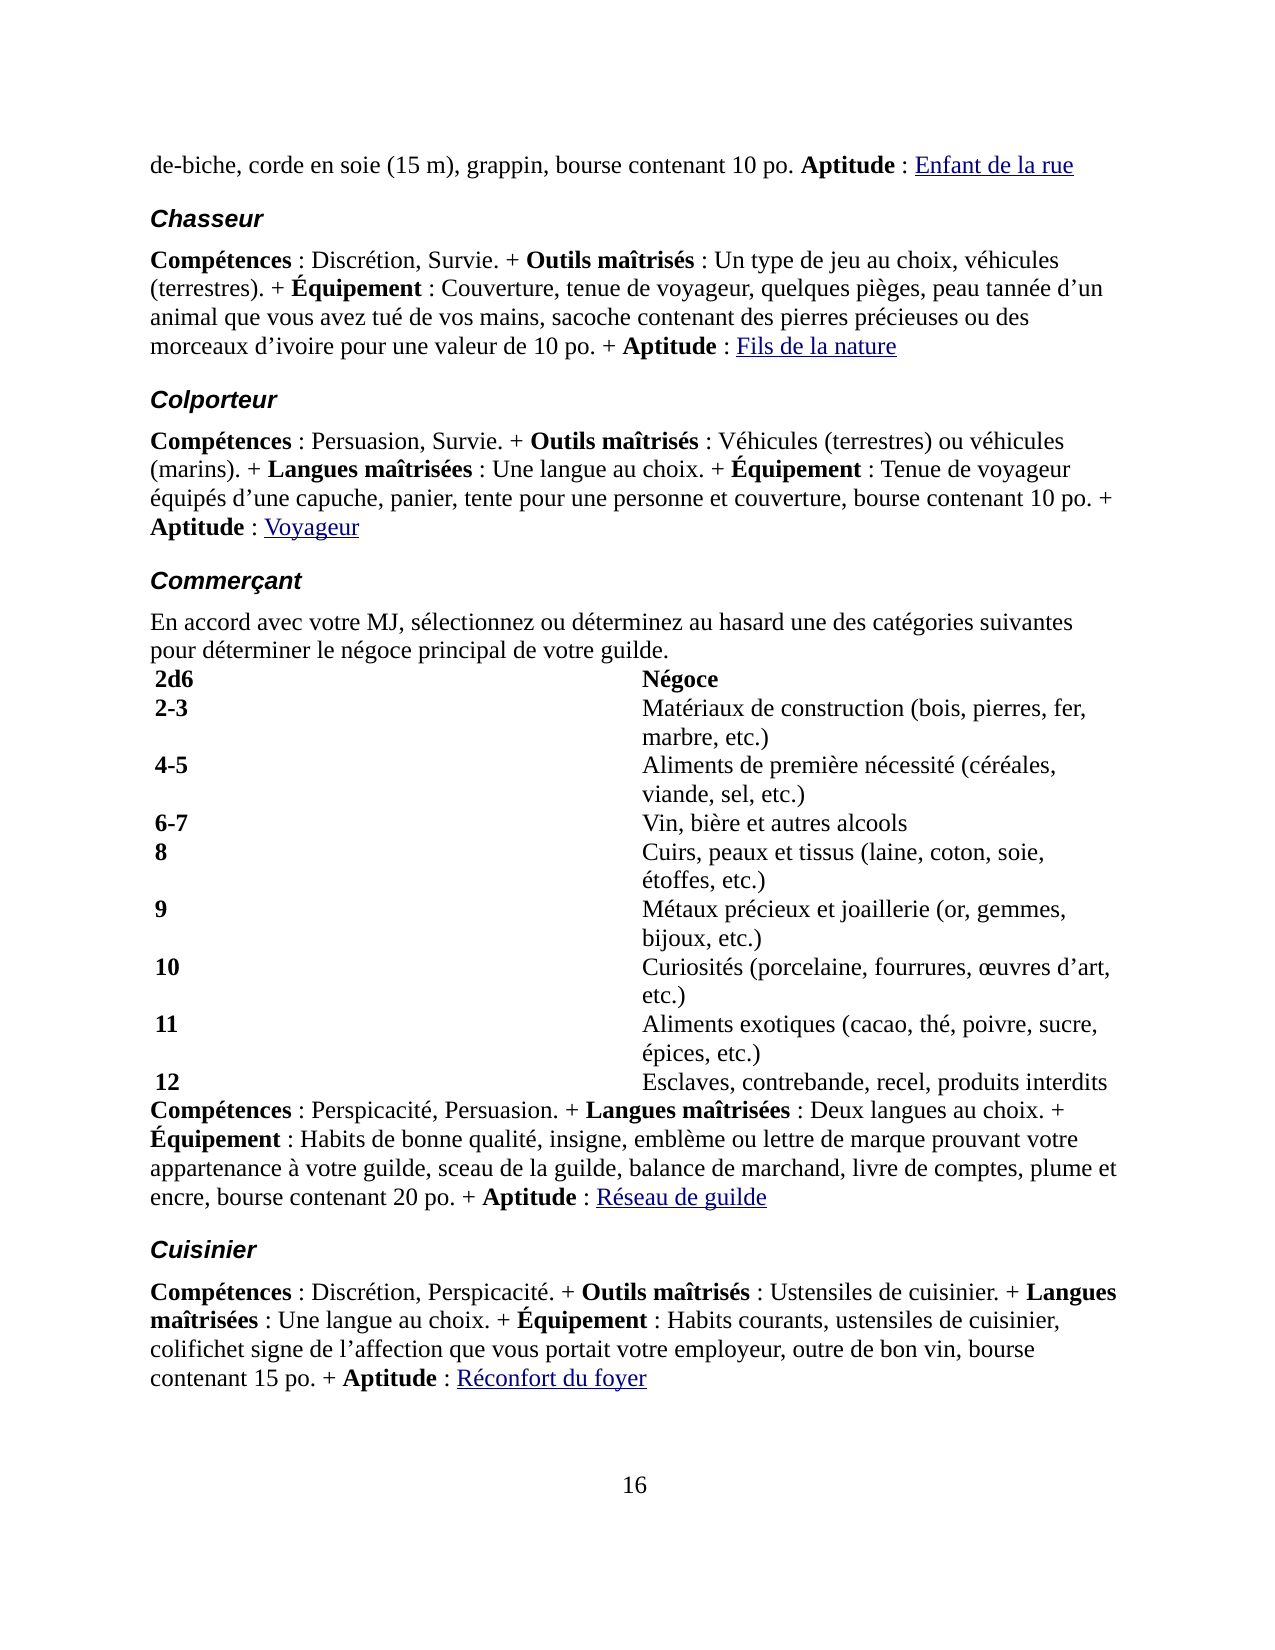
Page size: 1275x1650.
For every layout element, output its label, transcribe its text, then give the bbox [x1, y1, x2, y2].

table_cell 8 [150, 837, 637, 894]
subtitle Chasseur [150, 204, 1125, 232]
table_header 2d6 [150, 664, 637, 693]
subtitle Cuisinier [150, 1236, 1125, 1264]
table_cell 9 [150, 894, 637, 952]
subtitle Colporteur [150, 385, 1125, 413]
table_cell 12 [150, 1067, 637, 1096]
table_cell Matériaux de construction (bois, pierres, fer, marbre, etc.) [638, 693, 1125, 751]
table_cell 10 [150, 952, 637, 1009]
table_cell 6-7 [150, 808, 637, 837]
table_cell Aliments exotiques (cacao, thé, poivre, sucre, épices, etc.) [638, 1009, 1125, 1067]
text Compétences : Persuasion, Survie. + Outils maîtrisés : Véhicules (terrestres) ou véhicules (marins). + Langues maîtrisées : Une langue au choix. + Équipement : Tenue de voyageur équipés d’une capuche, panier, tente pour une personne et couverture, bourse contenant 10 po. + Aptitude : Voyageur [150, 426, 1125, 541]
table_cell Curiosités (porcelaine, fourrures, œuvres d’art, etc.) [638, 952, 1125, 1009]
table_cell 4-5 [150, 751, 637, 808]
text En accord avec votre MJ, sélectionnez ou déterminez au hasard une des catégories suivantes pour déterminer le négoce principal de votre guilde. [150, 607, 1125, 664]
text de-biche, corde en soie (15 m), grappin, bourse contenant 10 po. Aptitude : Enfant de la rue [150, 150, 1125, 179]
table_cell Vin, bière et autres alcools [638, 808, 1125, 837]
text Compétences : Perspicacité, Persuasion. + Langues maîtrisées : Deux langues au choix. + Équipement : Habits de bonne qualité, insigne, emblème ou lettre de marque prouvant votre appartenance à votre guilde, sceau de la guilde, balance de marchand, livre de comptes, plume et encre, bourse contenant 20 po. + Aptitude : Réseau de guilde [150, 1096, 1125, 1211]
table_cell Aliments de première nécessité (céréales, viande, sel, etc.) [638, 751, 1125, 808]
table_cell Cuirs, peaux et tissus (laine, coton, soie, étoffes, etc.) [638, 837, 1125, 894]
table_cell Esclaves, contrebande, recel, produits interdits [638, 1067, 1125, 1096]
table_header Négoce [638, 664, 1125, 693]
table_cell 2-3 [150, 693, 637, 751]
table_cell 11 [150, 1009, 637, 1067]
text Compétences : Discrétion, Perspicacité. + Outils maîtrisés : Ustensiles de cuisinier. + Langues maîtrisées : Une langue au choix. + Équipement : Habits courants, ustensiles de cuisinier, colifichet signe de l’affection que vous portait votre employeur, outre de bon vin, bourse contenant 15 po. + Aptitude : Réconfort du foyer [150, 1277, 1125, 1392]
text Compétences : Discrétion, Survie. + Outils maîtrisés : Un type de jeu au choix, véhicules (terrestres). + Équipement : Couverture, tenue de voyageur, quelques pièges, peau tannée d’un animal que vous avez tué de vos mains, sacoche contenant des pierres précieuses ou des morceaux d’ivoire pour une valeur de 10 po. + Aptitude : Fils de la nature [150, 245, 1125, 360]
table_cell Métaux précieux et joaillerie (or, gemmes, bijoux, etc.) [638, 894, 1125, 952]
subtitle Commerçant [150, 566, 1125, 594]
